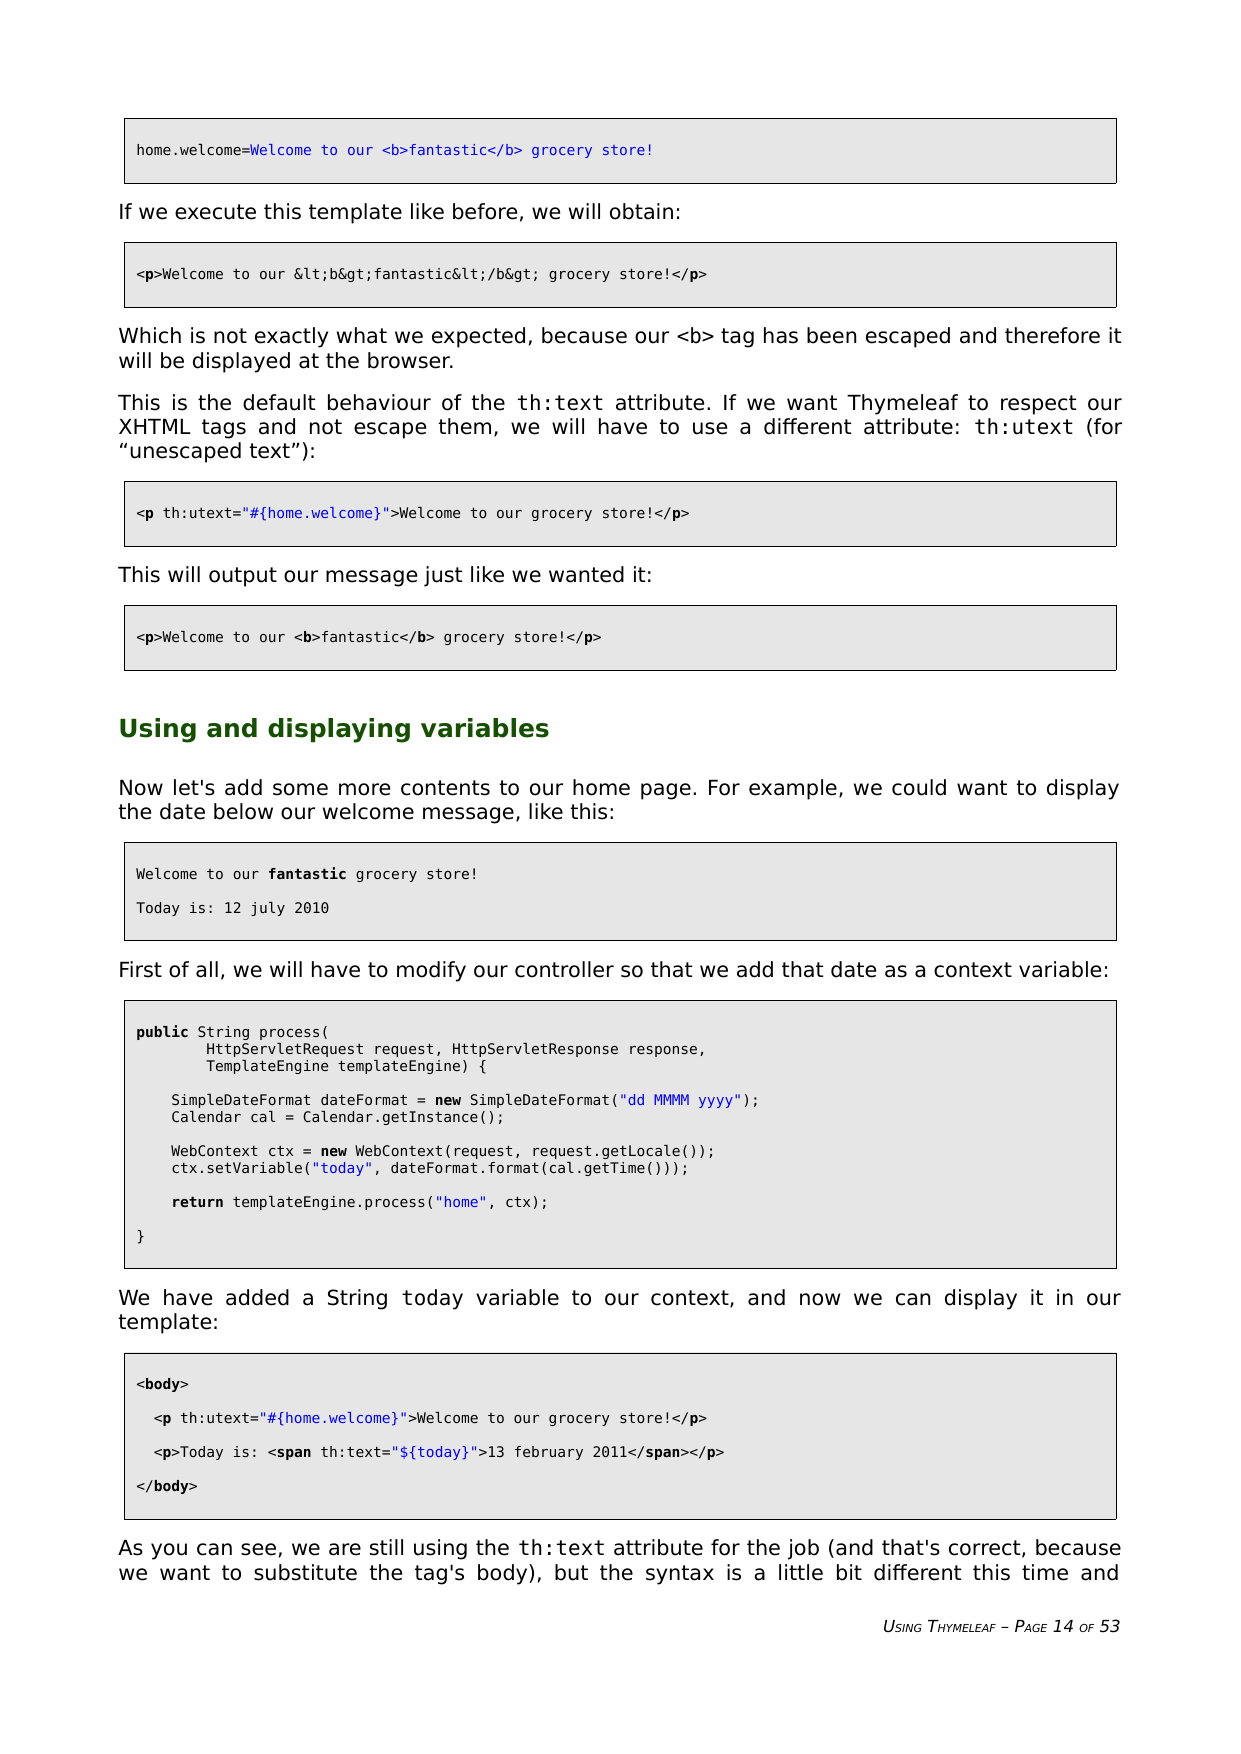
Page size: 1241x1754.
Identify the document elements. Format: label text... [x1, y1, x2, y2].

text If we execute this template like before, we will obtain: [118, 200, 1122, 224]
text <p>Welcome to our <b>fantastic</b> grocery store!</p> [125, 606, 1116, 670]
subtitle Using and displaying variables [118, 714, 1122, 743]
text home.welcome=Welcome to our <b>fantastic</b> grocery store! [125, 119, 1116, 183]
text public String process( HttpServletRequest request, HttpServletResponse response, TemplateEngine templateEngine) { SimpleDateFormat dateFormat = new SimpleDateFormat("dd MMMM yyyy"); Calendar cal = Calendar.getInstance(); WebContext ctx = new WebContext(request, request.getLocale()); ctx.setVariable("today", dateFormat.format(cal.getTime())); return templateEngine.process("home", ctx); } [125, 1001, 1116, 1268]
text Now let's add some more contents to our home page. For example, we could want to display the date below our welcome message, like this: [118, 776, 1122, 824]
text This is the default behaviour of the th:text attribute. If we want Thymeleaf to respect our XHTML tags and not escape them, we will have to use a different attribute: th:utext (for “unescaped text”): [118, 391, 1122, 463]
text Which is not exactly what we expected, because our <b> tag has been escaped and therefore it will be displayed at the browser. [118, 324, 1122, 373]
text <p>Welcome to our &lt;b&gt;fantastic&lt;/b&gt; grocery store!</p> [125, 243, 1116, 307]
text <body> <p th:utext="#{home.welcome}">Welcome to our grocery store!</p> <p>Today is: <span th:text="${today}">13 february 2011</span></p> </body> [125, 1354, 1116, 1519]
text This will output our message just like we wanted it: [118, 563, 1122, 588]
text Welcome to our fantastic grocery store! Today is: 12 july 2010 [125, 843, 1116, 940]
text As you can see, we are still using the th:text attribute for the job (and that's correct, because we want to substitute the tag's body), but the syntax is a little bit different this time and [118, 1536, 1122, 1585]
text First of all, we will have to modify our controller so that we add that date as a context variable: [118, 958, 1122, 982]
text We have added a String today variable to our context, and now we can display it in our template: [118, 1286, 1122, 1335]
text <p th:utext="#{home.welcome}">Welcome to our grocery store!</p> [125, 482, 1116, 546]
